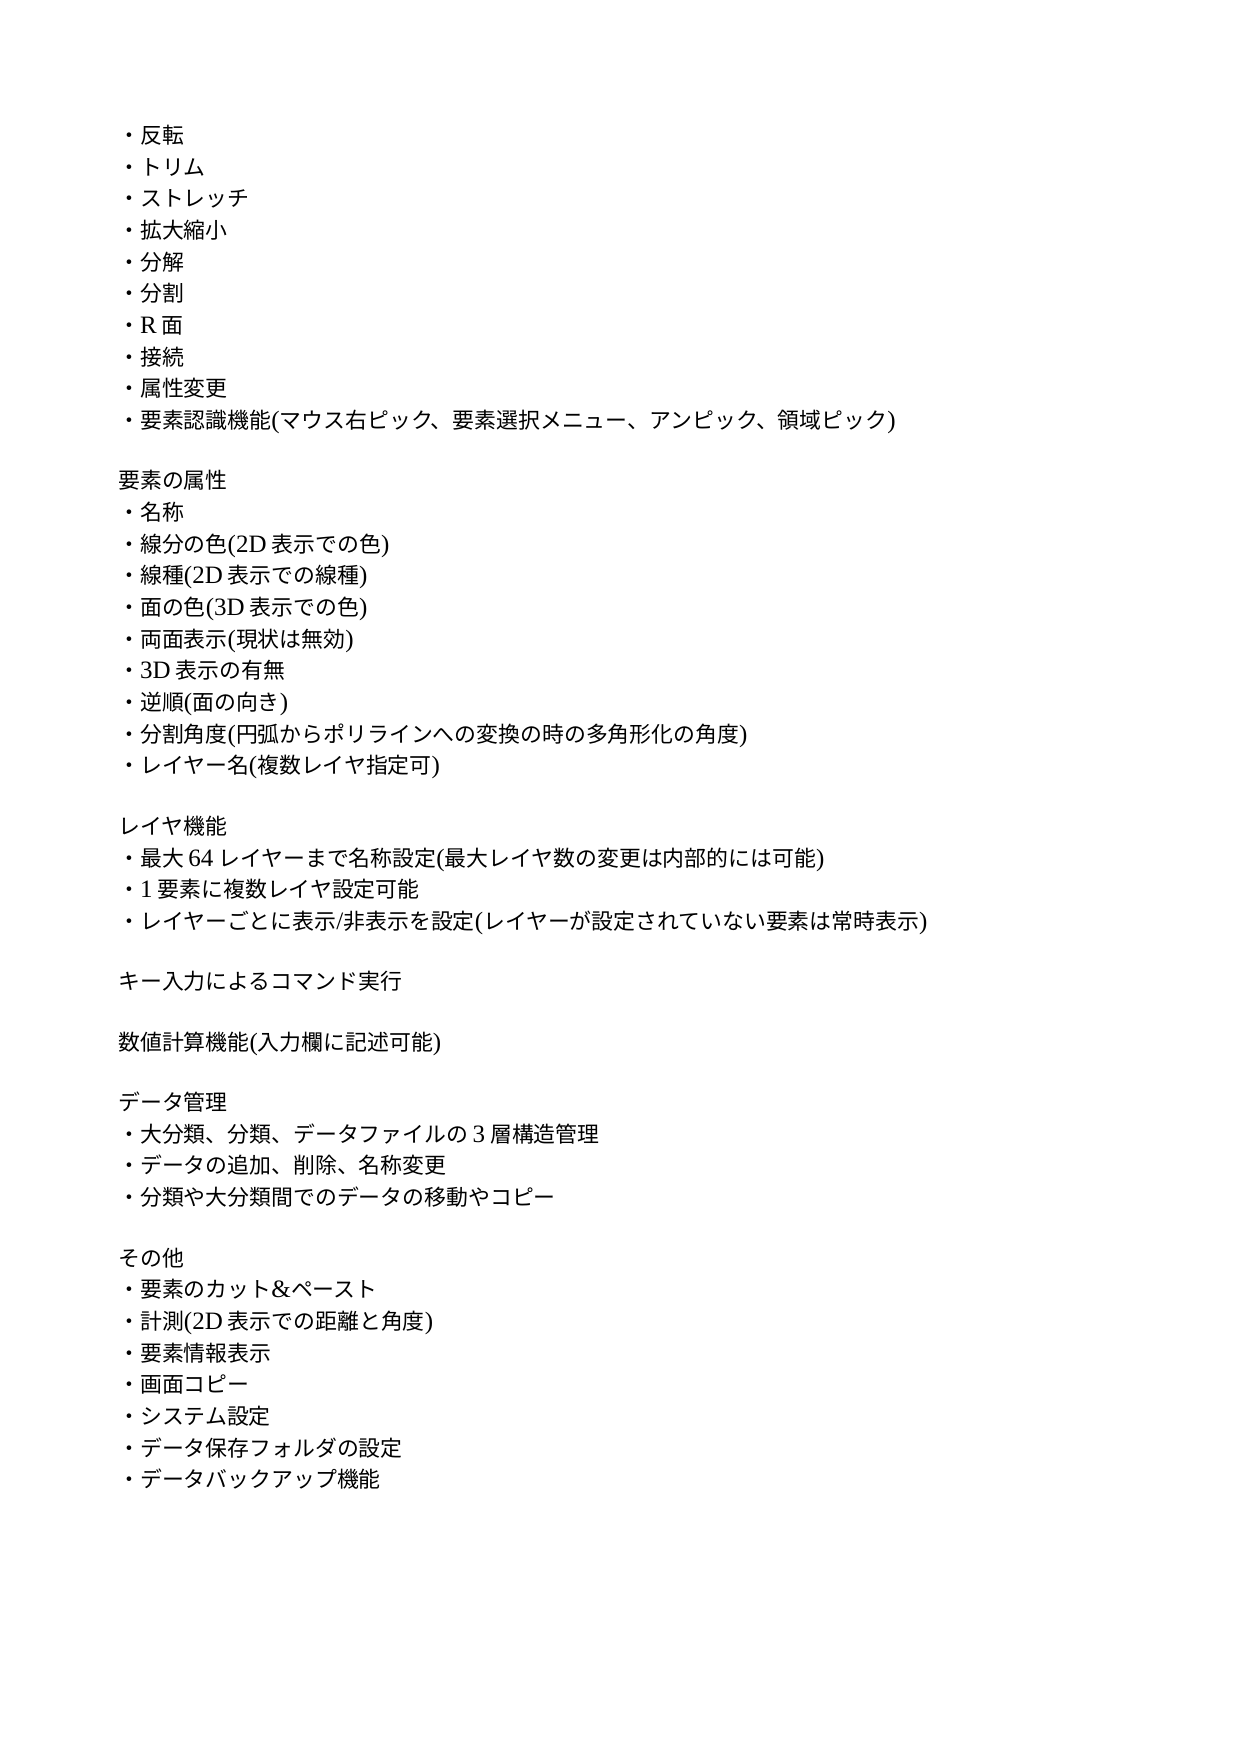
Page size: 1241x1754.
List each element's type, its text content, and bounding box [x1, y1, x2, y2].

text ・R面 [118, 308, 1122, 340]
text ・分割角度(円弧からポリラインへの変換の時の多角形化の角度) [118, 717, 1122, 748]
text 数値計算機能(入力欄に記述可能) [118, 1025, 1122, 1056]
text ・反転 [118, 118, 1122, 150]
text ・属性変更 [118, 371, 1122, 403]
text ・レイヤーごとに表示/非表示を設定(レイヤーが設定されていない要素は常時表示) [118, 904, 1122, 936]
text ・線分の色(2D表示での色) [118, 527, 1122, 558]
text ・線種(2D表示での線種) [118, 558, 1122, 590]
text ・分割 [118, 276, 1122, 308]
text ・要素情報表示 [118, 1336, 1122, 1367]
text ・トリム [118, 150, 1122, 181]
text ・逆順(面の向き) [118, 685, 1122, 717]
text ・要素のカット&ペースト [118, 1272, 1122, 1304]
text ・1要素に複数レイヤ設定可能 [118, 872, 1122, 904]
text ・画面コピー [118, 1367, 1122, 1399]
text ・両面表示(現状は無効) [118, 622, 1122, 653]
text ・面の色(3D表示での色) [118, 590, 1122, 622]
text ・ストレッチ [118, 181, 1122, 213]
text ・接続 [118, 340, 1122, 371]
text ・拡大縮小 [118, 213, 1122, 245]
text ・レイヤー名(複数レイヤ指定可) [118, 748, 1122, 780]
text ・最大64レイヤーまで名称設定(最大レイヤ数の変更は内部的には可能) [118, 841, 1122, 872]
text ・データバックアップ機能 [118, 1462, 1122, 1494]
text ・システム設定 [118, 1399, 1122, 1431]
text ・名称 [118, 495, 1122, 527]
text ・データの追加、削除、名称変更 [118, 1148, 1122, 1180]
text ・データ保存フォルダの設定 [118, 1431, 1122, 1462]
text 要素の属性 [118, 463, 1122, 495]
text その他 [118, 1241, 1122, 1272]
text ・3D表示の有無 [118, 653, 1122, 685]
text ・要素認識機能(マウス右ピック、要素選択メニュー、アンピック、領域ピック) [118, 403, 1122, 435]
text データ管理 [118, 1085, 1122, 1117]
text ・分類や大分類間でのデータの移動やコピー [118, 1180, 1122, 1212]
text ・計測(2D表示での距離と角度) [118, 1304, 1122, 1336]
text ・分解 [118, 245, 1122, 276]
text レイヤ機能 [118, 809, 1122, 841]
text ・大分類、分類、データファイルの3層構造管理 [118, 1117, 1122, 1148]
text キー入力によるコマンド実行 [118, 964, 1122, 996]
